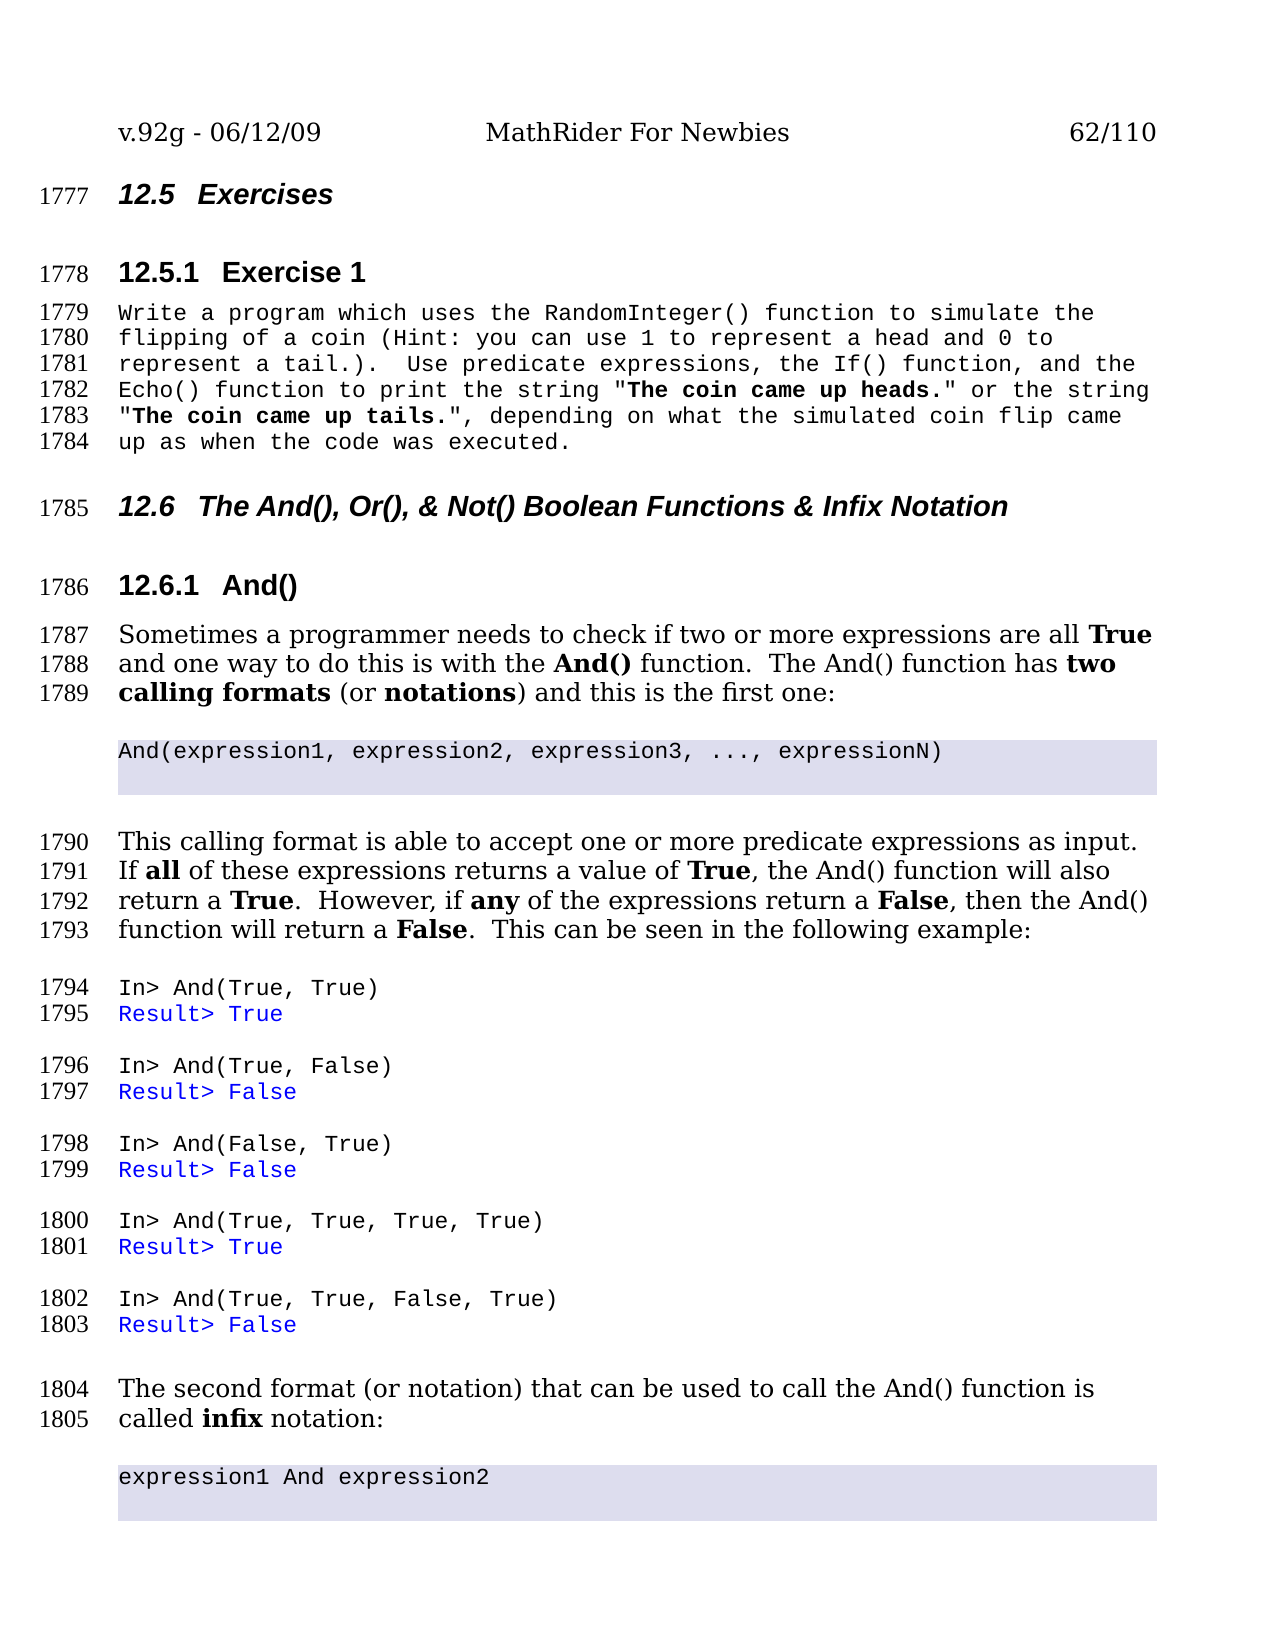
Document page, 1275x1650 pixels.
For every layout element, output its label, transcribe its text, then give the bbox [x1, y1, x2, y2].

text Result> True [118, 1236, 1157, 1262]
table_header expression1 And expression2 [118, 1465, 1157, 1521]
table_header And(expression1, expression2, expression3, ..., expressionN) [118, 740, 1157, 795]
text Sometimes a programmer needs to check if two or more expressions are all True and one way to do this is with the And() function. The And() function has two calling formats (or notations) and this is the first one: [118, 619, 1157, 708]
subtitle Exercises [118, 177, 1157, 210]
text This calling format is able to accept one or more predicate expressions as input. If all of these expressions returns a value of True, the And() function will also return a True. However, if any of the expressions return a False, then the And() function will return a False. This can be seen in the following example: [118, 827, 1157, 944]
text The second format (or notation) that can be used to call the And() function is called infix notation: [118, 1375, 1157, 1433]
text In> And(True, True, False, True) [118, 1288, 1157, 1313]
text In> And(False, True) [118, 1132, 1157, 1158]
text In> And(True, False) [118, 1054, 1157, 1080]
text Result> True [118, 1002, 1157, 1028]
subtitle Exercise 1 [118, 255, 1157, 289]
text In> And(True, True, True, True) [118, 1210, 1157, 1236]
subtitle The And(), Or(), & Not() Boolean Functions & Infix Notation [118, 489, 1157, 523]
text Result> False [118, 1158, 1157, 1184]
text In> And(True, True) [118, 976, 1157, 1002]
text Result> False [118, 1080, 1157, 1106]
text Result> False [118, 1313, 1157, 1339]
text Write a program which uses the RandomInteger() function to simulate the flipping of a coin (Hint: you can use 1 to represent a head and 0 to represent a tail.). Use predicate expressions, the If() function, and the Echo() function to print the string "The coin came up heads." or the string "The coin came up tails.", depending on what the simulated coin flip came up as when the code was executed. [118, 301, 1157, 456]
subtitle And() [118, 568, 1157, 602]
